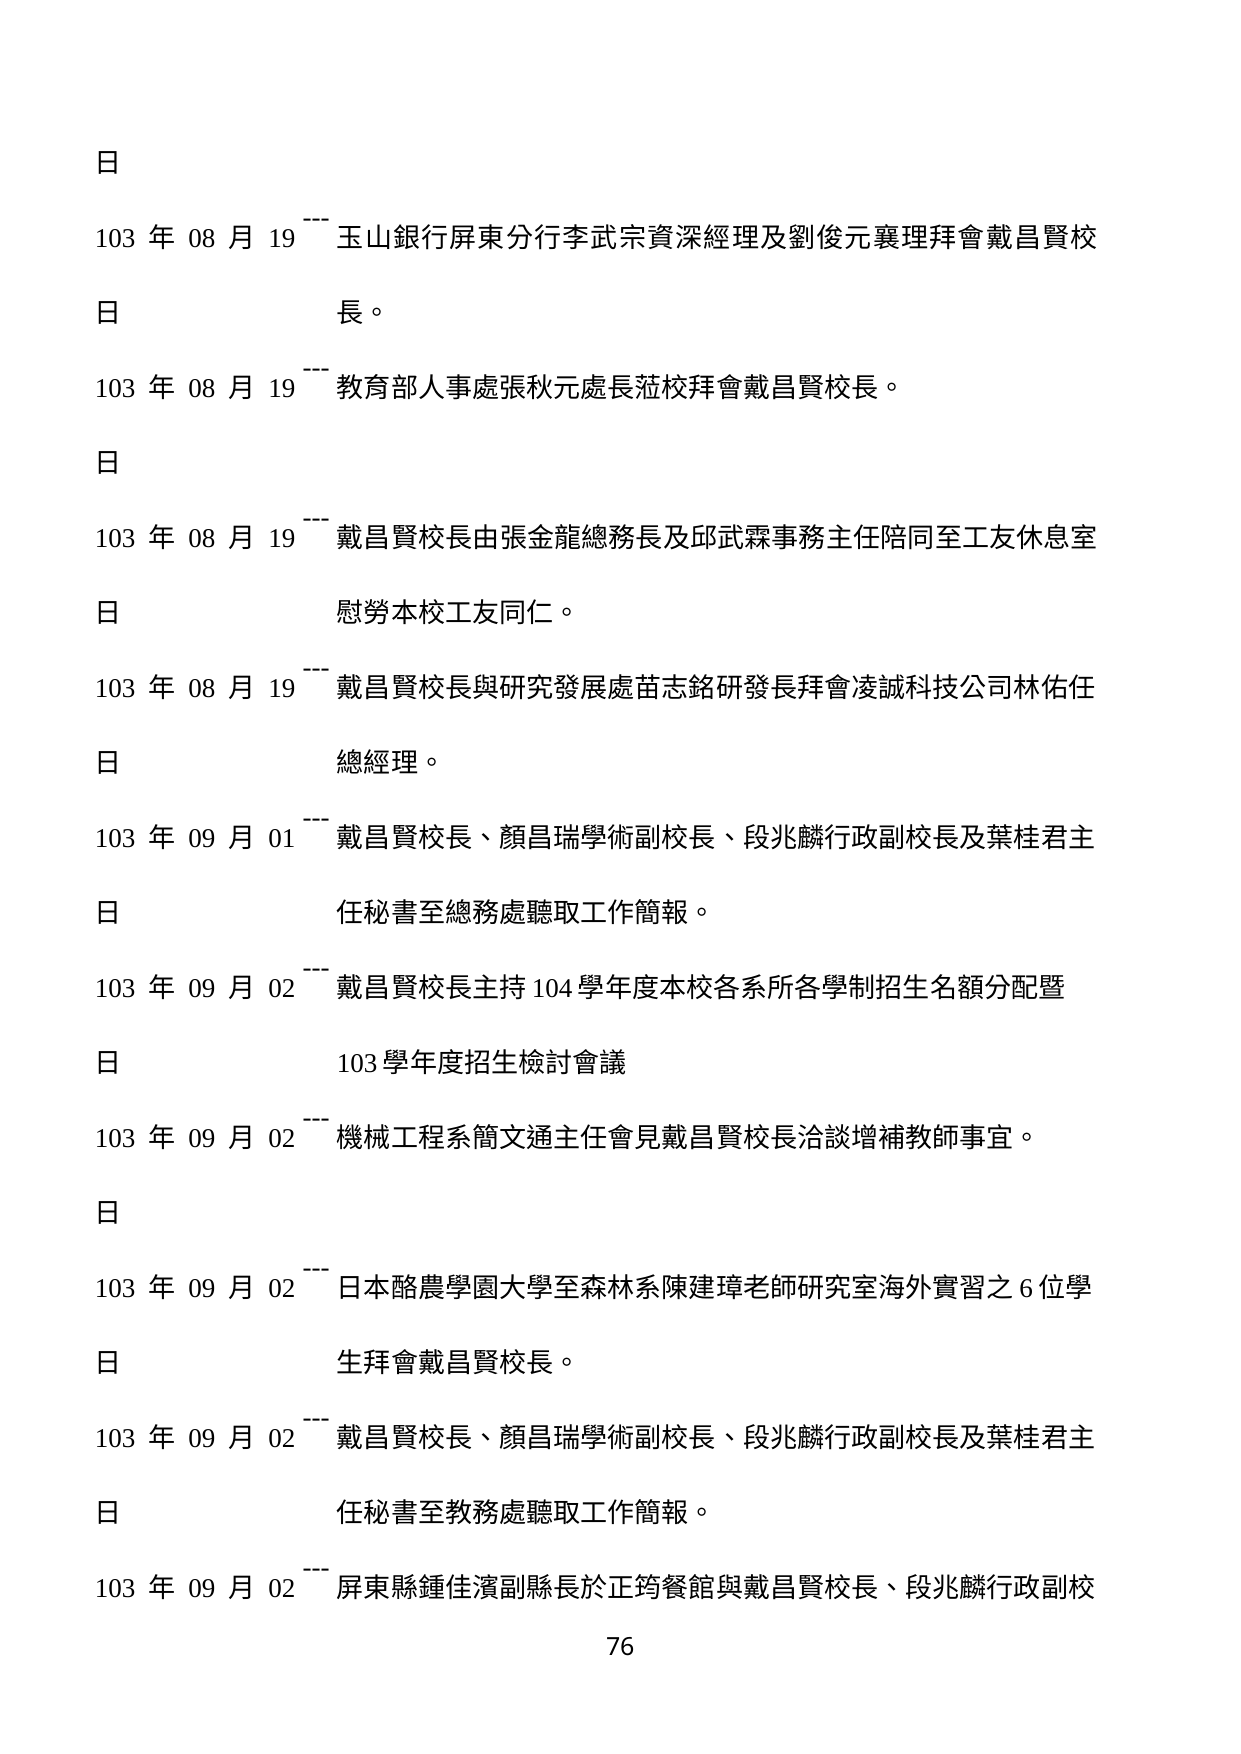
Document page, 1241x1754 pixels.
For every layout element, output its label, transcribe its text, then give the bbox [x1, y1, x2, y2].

table_cell 103年08月19日 [92, 348, 298, 498]
table_cell 玉山銀行屏東分行李武宗資深經理及劉俊元襄理拜會戴昌賢校長。 [334, 198, 1102, 348]
table_cell 103年08月19日 [92, 498, 298, 648]
table_cell --- [298, 198, 334, 348]
table_cell --- [298, 798, 334, 948]
table_cell --- [298, 498, 334, 648]
table_cell --- [298, 1548, 334, 1623]
table_cell --- [298, 648, 334, 798]
table_cell 戴昌賢校長、顏昌瑞學術副校長、段兆麟行政副校長及葉桂君主任秘書至教務處聽取工作簡報。 [334, 1398, 1102, 1548]
table_cell 103年09月02 [92, 1548, 298, 1623]
table_cell 戴昌賢校長、顏昌瑞學術副校長、段兆麟行政副校長及葉桂君主任秘書至總務處聽取工作簡報。 [334, 798, 1102, 948]
table_cell 戴昌賢校長主持104學年度本校各系所各學制招生名額分配暨103學年度招生檢討會議 [334, 948, 1102, 1098]
table_cell 103年08月19日 [92, 198, 298, 348]
table_cell 103年09月02日 [92, 1398, 298, 1548]
table_cell 103年09月02日 [92, 948, 298, 1098]
table_cell 日本酪農學園大學至森林系陳建璋老師研究室海外實習之6位學生拜會戴昌賢校長。 [334, 1248, 1102, 1398]
table_cell --- [298, 1098, 334, 1248]
table_cell 戴昌賢校長與研究發展處苗志銘研發長拜會凌誠科技公司林佑任總經理。 [334, 648, 1102, 798]
table_cell 103年09月01日 [92, 798, 298, 948]
table_cell 教育部人事處張秋元處長蒞校拜會戴昌賢校長。 [334, 348, 1102, 498]
table_cell --- [298, 948, 334, 1098]
table_cell 103年09月02日 [92, 1248, 298, 1398]
table_cell --- [298, 348, 334, 498]
table_cell [334, 123, 1102, 198]
table_cell --- [298, 123, 334, 198]
table_cell 103年09月02日 [92, 1098, 298, 1248]
table_cell 103年08月19日 [92, 648, 298, 798]
table_cell 戴昌賢校長由張金龍總務長及邱武霖事務主任陪同至工友休息室慰勞本校工友同仁。 [334, 498, 1102, 648]
table_cell --- [298, 1398, 334, 1548]
table_cell --- [298, 1248, 334, 1398]
table_cell 機械工程系簡文通主任會見戴昌賢校長洽談增補教師事宜。 [334, 1098, 1102, 1248]
table_cell 屏東縣鍾佳濱副縣長於正筠餐館與戴昌賢校長、段兆麟行政副校 [334, 1548, 1102, 1623]
table_cell 日 [92, 123, 298, 198]
